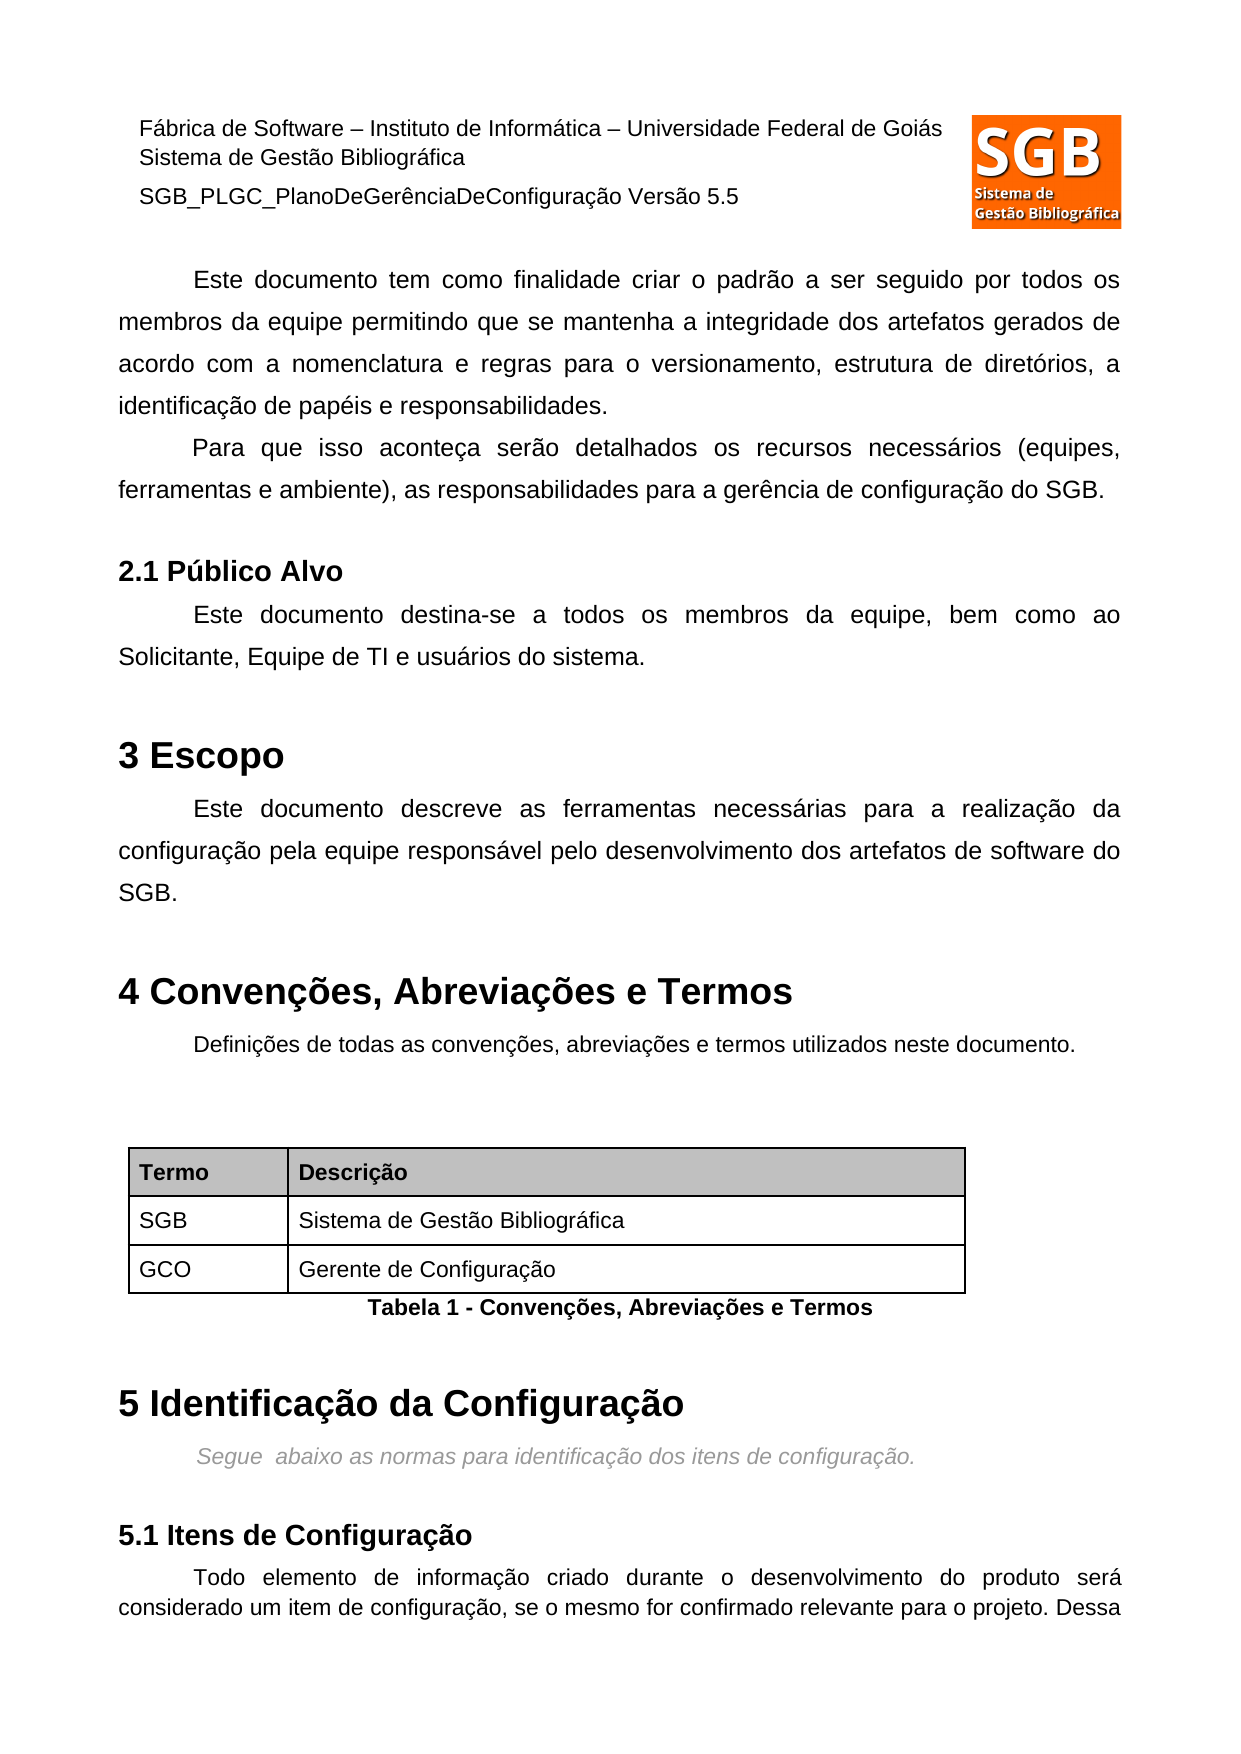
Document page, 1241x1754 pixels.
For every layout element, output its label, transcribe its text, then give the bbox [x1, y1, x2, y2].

table_cell Sistema de Gestão Bibliográfica [289, 1197, 964, 1244]
subtitle 5.1 Itens de Configuração [118, 1519, 1122, 1552]
subtitle 4 Convenções, Abreviações e Termos [118, 971, 1122, 1013]
picture [971, 115, 1122, 229]
text Tabela 1 - Convenções, Abreviações e Termos [118, 1294, 1122, 1320]
table_cell GCO [130, 1246, 287, 1292]
table_cell Gerente de Configuração [289, 1246, 964, 1292]
text Definições de todas as convenções, abreviações e termos utilizados neste documento. [118, 1031, 1122, 1057]
text Este documento tem como finalidade criar o padrão a ser seguido por todos os membros da equipe permitindo que se mantenha a integridade dos artefatos gerados de acordo com a nomenclatura e regras para o versionamento, estrutura de diretórios, a identificação de papéis e responsabilidades. [118, 266, 1122, 420]
text Segue abaixo as normas para identificação dos itens de configuração. [118, 1443, 1122, 1469]
text Este documento destina-se a todos os membros da equipe, bem como ao Solicitante, Equipe de TI e usuários do sistema. [118, 601, 1122, 671]
text Para que isso aconteça serão detalhados os recursos necessários (equipes, ferramentas e ambiente), as responsabilidades para a gerência de configuração do SGB. [118, 434, 1122, 503]
table_cell SGB [130, 1197, 287, 1244]
subtitle 5 Identificação da Configuração [118, 1383, 1122, 1425]
table_header Descrição [289, 1149, 964, 1195]
subtitle 2.1 Público Alvo [118, 555, 1122, 588]
text Este documento descreve as ferramentas necessárias para a realização da configuração pela equipe responsável pelo desenvolvimento dos artefatos de software do SGB. [118, 795, 1122, 907]
table_header Termo [130, 1149, 287, 1195]
text Todo elemento de informação criado durante o desenvolvimento do produto será considerado um item de configuração, se o mesmo for confirmado relevante para o projeto. Dessa [118, 1565, 1122, 1620]
subtitle 3 Escopo [118, 734, 1122, 776]
